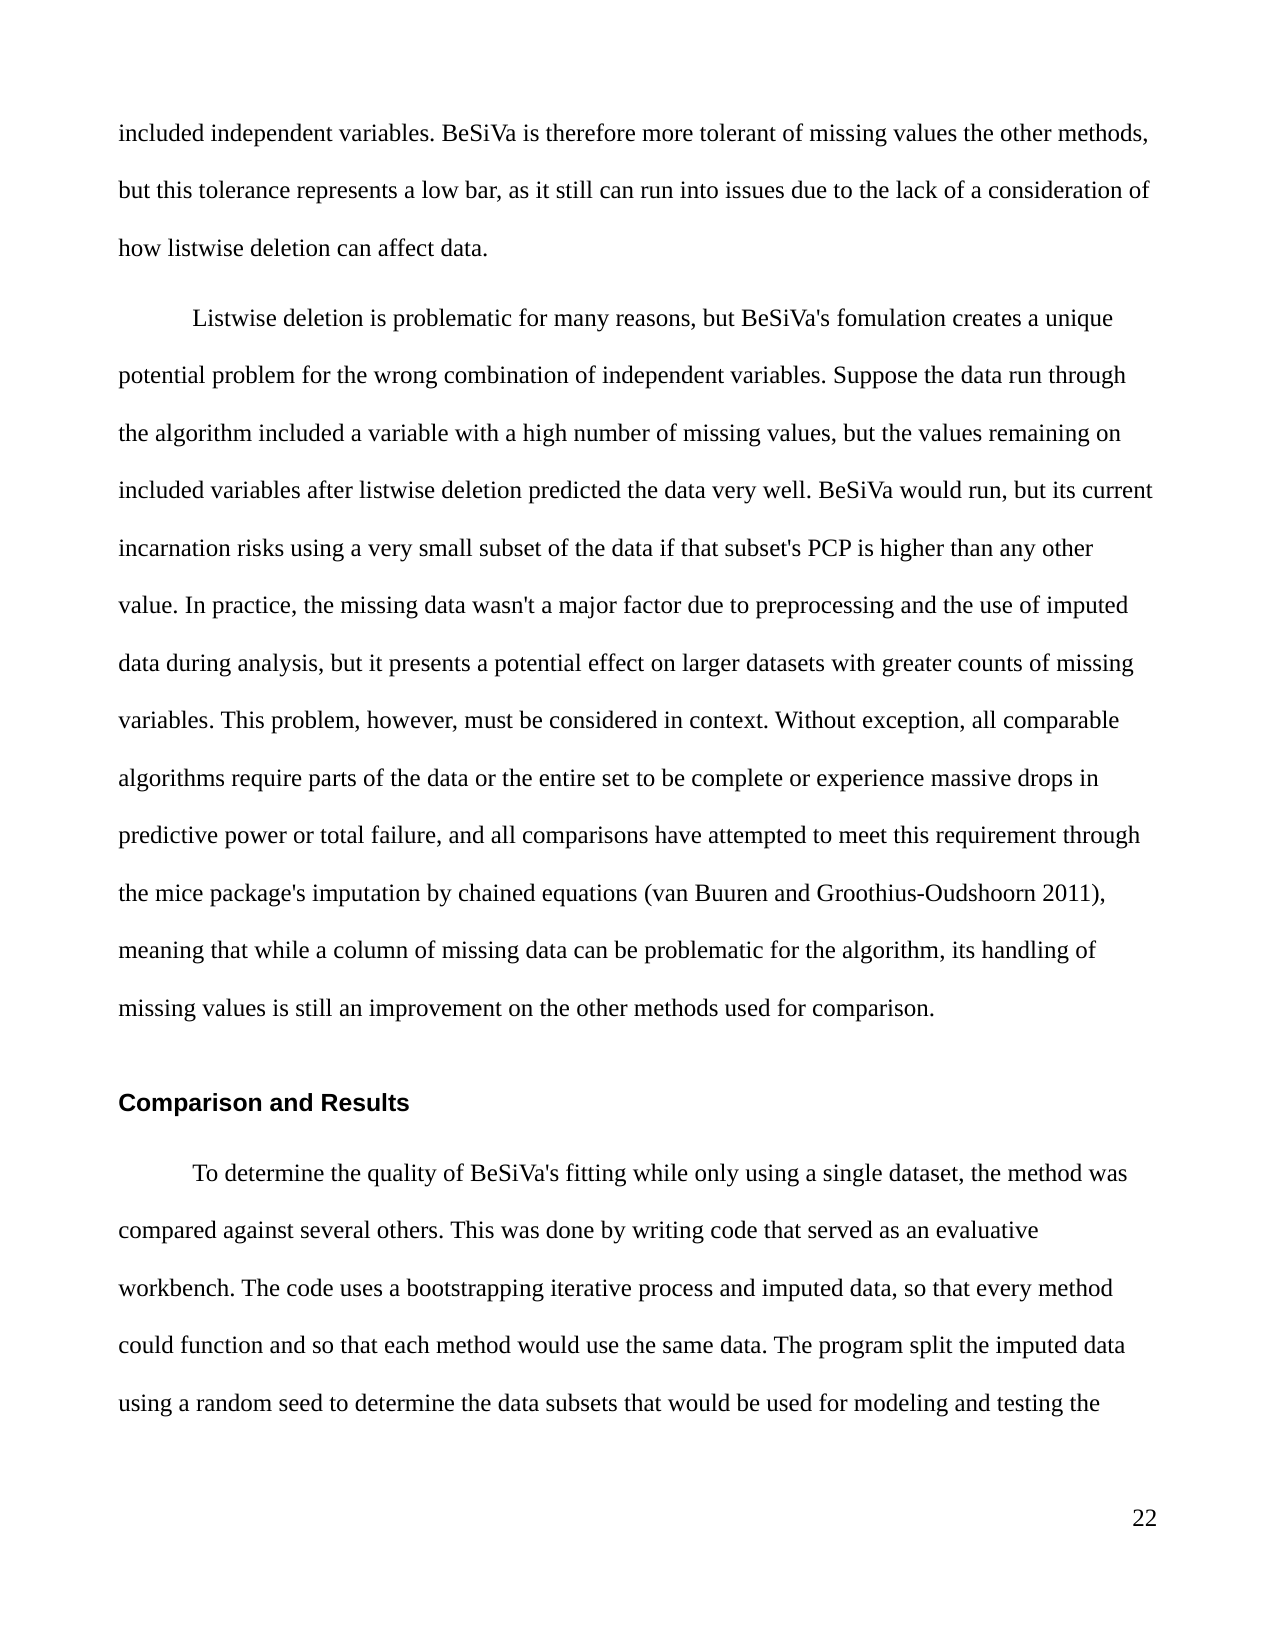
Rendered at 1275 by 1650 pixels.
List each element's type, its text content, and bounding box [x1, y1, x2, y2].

text To determine the quality of BeSiVa's fitting while only using a single dataset, the method was compared against several others. This was done by writing code that served as an evaluative workbench. The code uses a bootstrapping iterative process and imputed data, so that every method could function and so that each method would use the same data. The program split the imputed data using a random seed to determine the data subsets that would be used for modeling and testing the [118, 1158, 1157, 1416]
text Listwise deletion is problematic for many reasons, but BeSiVa's fomulation creates a unique potential problem for the wrong combination of independent variables. Suppose the data run through the algorithm included a variable with a high number of missing values, but the values remaining on included variables after listwise deletion predicted the data very well. BeSiVa would run, but its current incarnation risks using a very small subset of the data if that subset's PCP is higher than any other value. In practice, the missing data wasn't a major factor due to preprocessing and the use of imputed data during analysis, but it presents a potential effect on larger datasets with greater counts of missing variables. This problem, however, must be considered in context. Without exception, all comparable algorithms require parts of the data or the entire set to be complete or experience massive drops in predictive power or total failure, and all comparisons have attempted to meet this requirement through the mice package's imputation by chained equations (van Buuren and Groothius-Oudshoorn 2011), meaning that while a column of missing data can be problematic for the algorithm, its handling of missing values is still an improvement on the other methods used for comparison. [118, 303, 1157, 1022]
subtitle Comparison and Results [118, 1088, 1157, 1117]
text included independent variables. BeSiVa is therefore more tolerant of missing values the other methods, but this tolerance represents a low bar, as it still can run into issues due to the lack of a consideration of how listwise deletion can affect data. [118, 118, 1157, 262]
